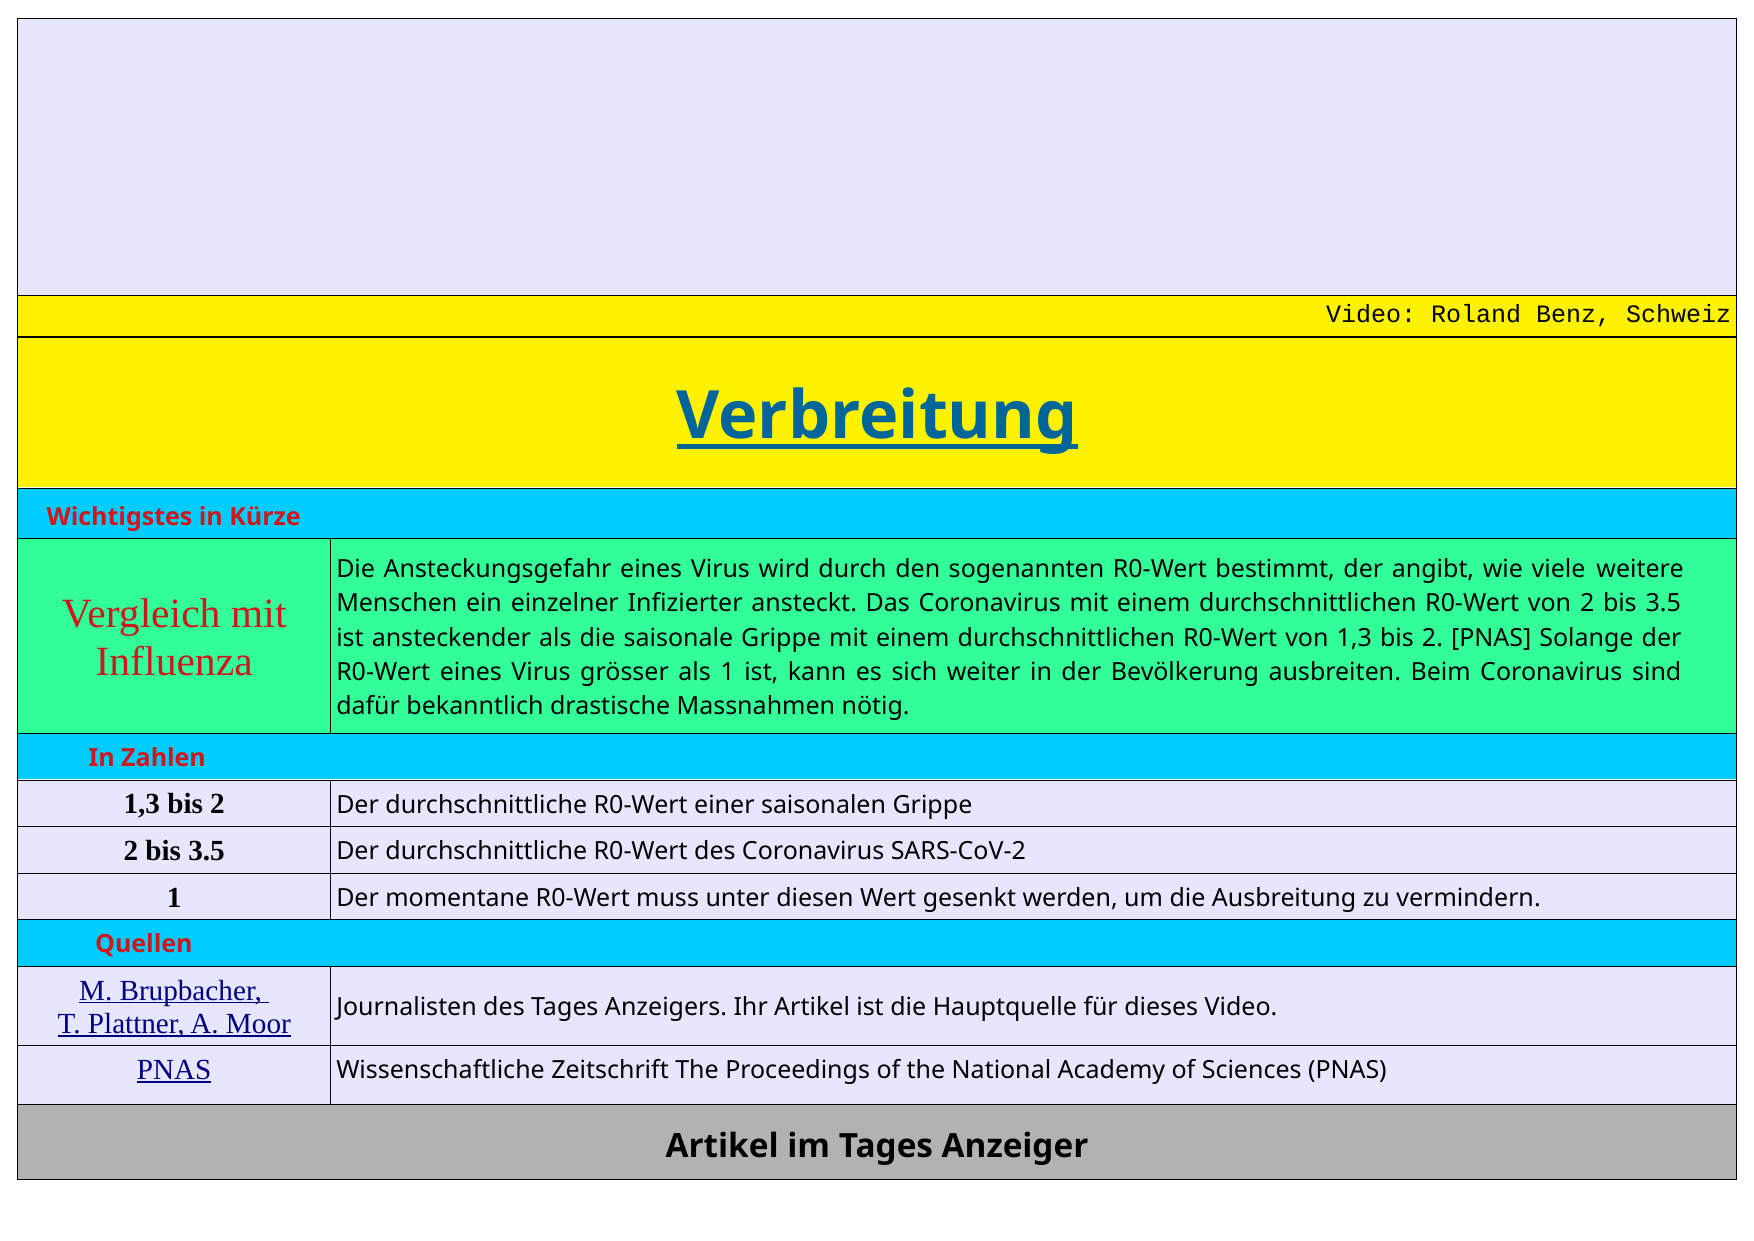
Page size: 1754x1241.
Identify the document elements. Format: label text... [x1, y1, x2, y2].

table_cell 1,3 bis 2 [18, 781, 330, 826]
table_cell Der momentane R0-Wert muss unter diesen Wert gesenkt werden, um die Ausbreitung zu vermindern. [331, 874, 1736, 919]
table_cell Wissenschaftliche Zeitschrift The Proceedings of the National Academy of Sciences (PNAS) [331, 1046, 1736, 1104]
table_cell [18, 19, 1736, 295]
table_cell 1 [18, 874, 330, 919]
table_cell Quellen [18, 920, 1736, 966]
table_cell Video: Roland Benz, Schweiz [18, 296, 1736, 336]
table_cell Wichtigstes in Kürze [18, 489, 1736, 538]
table_cell Journalisten des Tages Anzeigers. Ihr Artikel ist die Hauptquelle für dieses Video. [331, 967, 1736, 1045]
table_cell In Zahlen [18, 734, 1736, 779]
table_cell M. Brupbacher, T. Plattner, A. Moor [18, 967, 330, 1045]
table_cell Vergleich mit Influenza [18, 539, 330, 733]
table_cell 2 bis 3.5 [18, 827, 330, 873]
table_cell Artikel im Tages Anzeiger [18, 1105, 1736, 1179]
table_cell Der durchschnittliche R0-Wert einer saisonalen Grippe [331, 781, 1736, 826]
table_cell PNAS [18, 1046, 330, 1104]
table_cell Die Ansteckungsgefahr eines Virus wird durch den sogenannten R0-Wert bestimmt, der angibt, wie viele ­weitere Menschen ein einzelner Infizierter ansteckt. Das Coronavirus mit einem durchschnittlichen R0-Wert von 2 bis 3.5 ist ansteckender als die saisonale Grippe mit einem durchschnittlichen R0-Wert von 1,3 bis 2. [PNAS] Solange der R0-Wert eines Virus grösser als 1 ist, kann es sich weiter in der Bevölkerung ausbreiten. Beim Coronavirus sind dafür bekanntlich drastische Massnahmen nötig. [331, 539, 1736, 733]
table_header Verbreitung [18, 338, 1736, 487]
table_cell Der durchschnittliche R0-Wert des Coronavirus SARS-CoV-2 [331, 827, 1736, 873]
